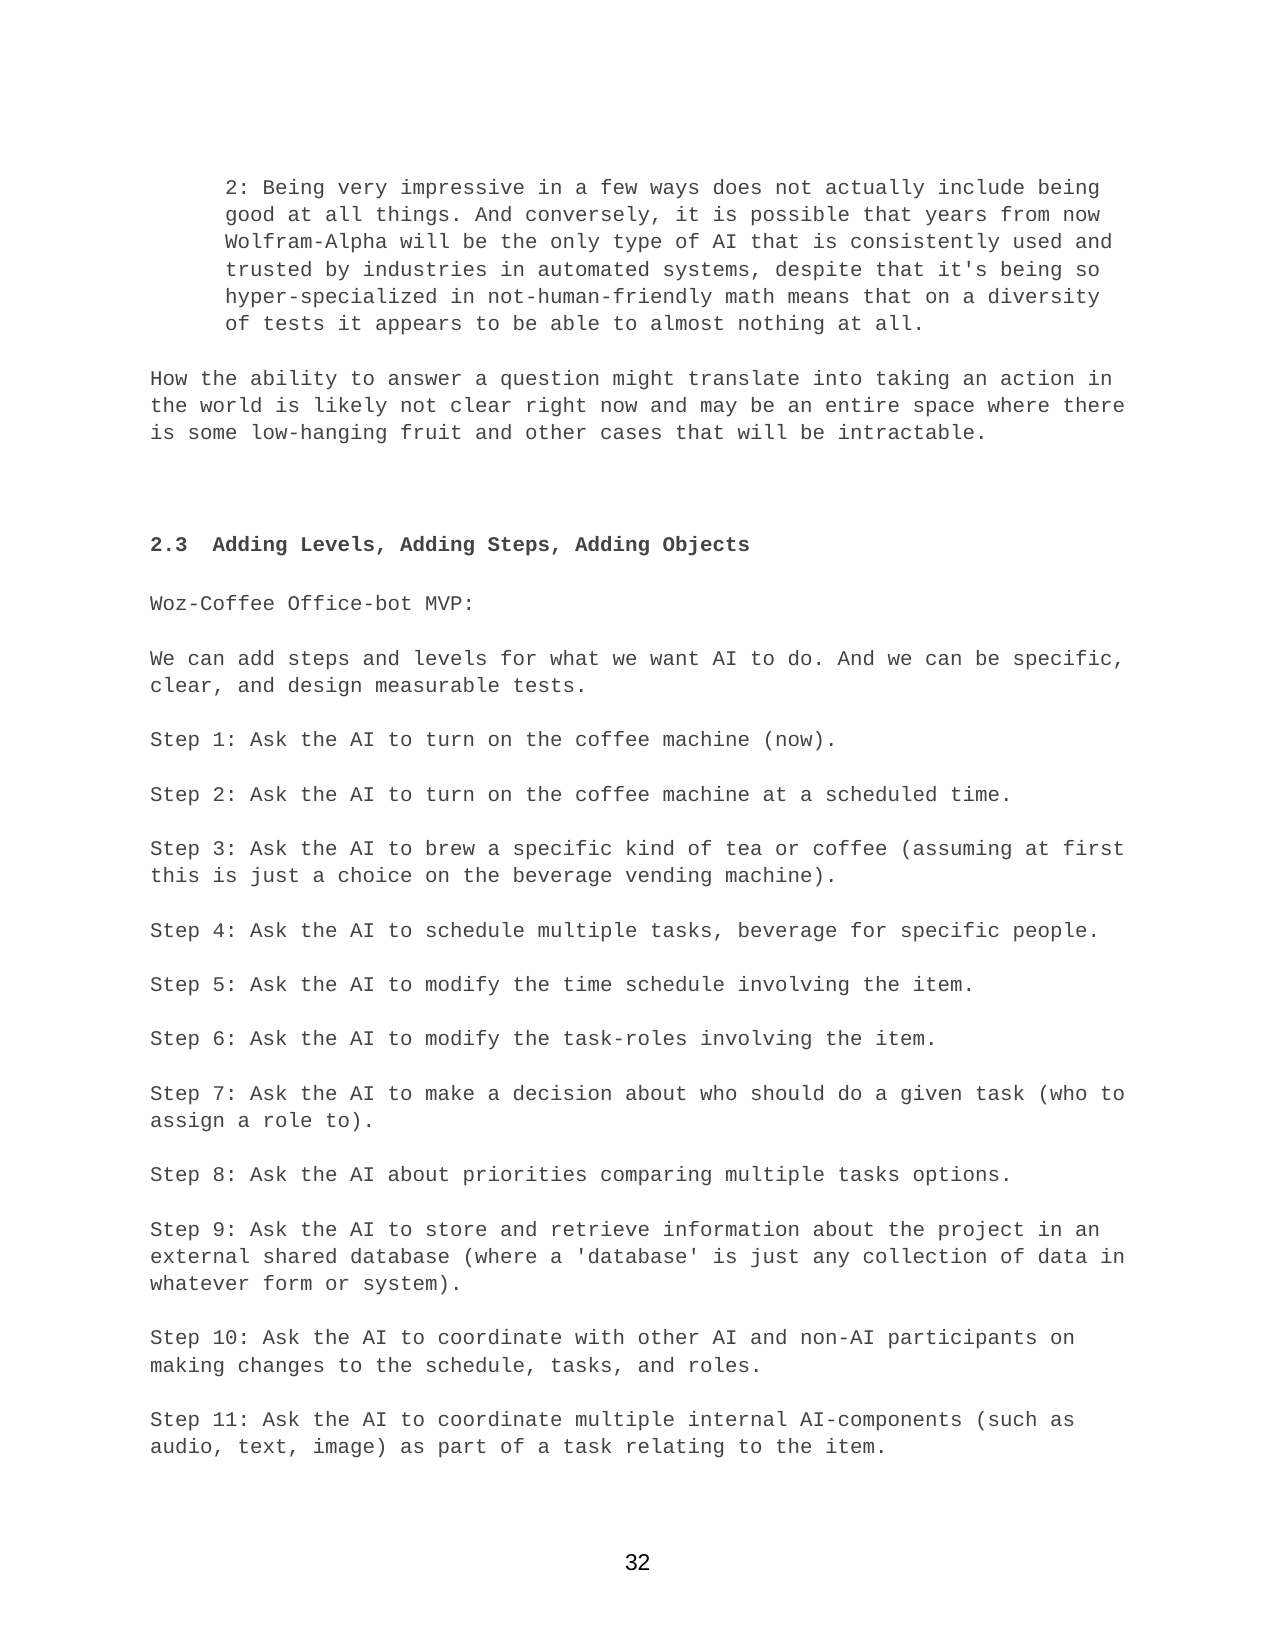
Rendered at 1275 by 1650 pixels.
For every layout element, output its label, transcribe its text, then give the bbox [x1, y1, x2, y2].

text Step 7: Ask the AI to make a decision about who should do a given task (who to assign a role to). [150, 1083, 1125, 1133]
text Step 8: Ask the AI about priorities comparing multiple tasks options. [150, 1164, 1125, 1188]
text Step 2: Ask the AI to turn on the coffee machine at a scheduled time. [150, 784, 1125, 807]
text Step 11: Ask the AI to coordinate multiple internal AI-components (such as audio, text, image) as part of a task relating to the item. [150, 1409, 1125, 1460]
text Step 1: Ask the AI to turn on the coffee machine (now). [150, 729, 1125, 753]
text We can add steps and levels for what we want AI to do. And we can be specific, clear, and design measurable tests. [150, 648, 1125, 698]
text Woz-Coffee Office-bot MVP: [150, 593, 1125, 617]
text Step 4: Ask the AI to schedule multiple tasks, beverage for specific people. [150, 919, 1125, 943]
text Step 6: Ask the AI to modify the task-roles involving the item. [150, 1028, 1125, 1052]
text How the ability to answer a question might translate into taking an action in the world is likely not clear right now and may be an entire space where there is some low-hanging fruit and other cases that will be intractable. [150, 367, 1125, 446]
text Step 3: Ask the AI to brew a specific kind of tea or coffee (assuming at first this is just a choice on the beverage vending machine). [150, 838, 1125, 889]
text Step 10: Ask the AI to coordinate with other AI and non-AI participants on making changes to the schedule, tasks, and roles. [150, 1327, 1125, 1378]
text Step 5: Ask the AI to modify the time schedule involving the item. [150, 974, 1125, 998]
text 2: Being very impressive in a few ways does not actually include being good at all things. And conversely, it is possible that years from now Wolfram-Alpha will be the only type of AI that is consistently used and trusted by industries in automated systems, despite that it's being so hyper-specialized in not-human-friendly math means that on a diversity of tests it appears to be able to almost nothing at all. [225, 177, 1125, 337]
text Step 9: Ask the AI to store and retrieve information about the project in an external shared database (where a 'database' is just any collection of data in whatever form or system). [150, 1219, 1125, 1297]
text 2.3 Adding Levels, Adding Steps, Adding Objects [150, 534, 1125, 557]
